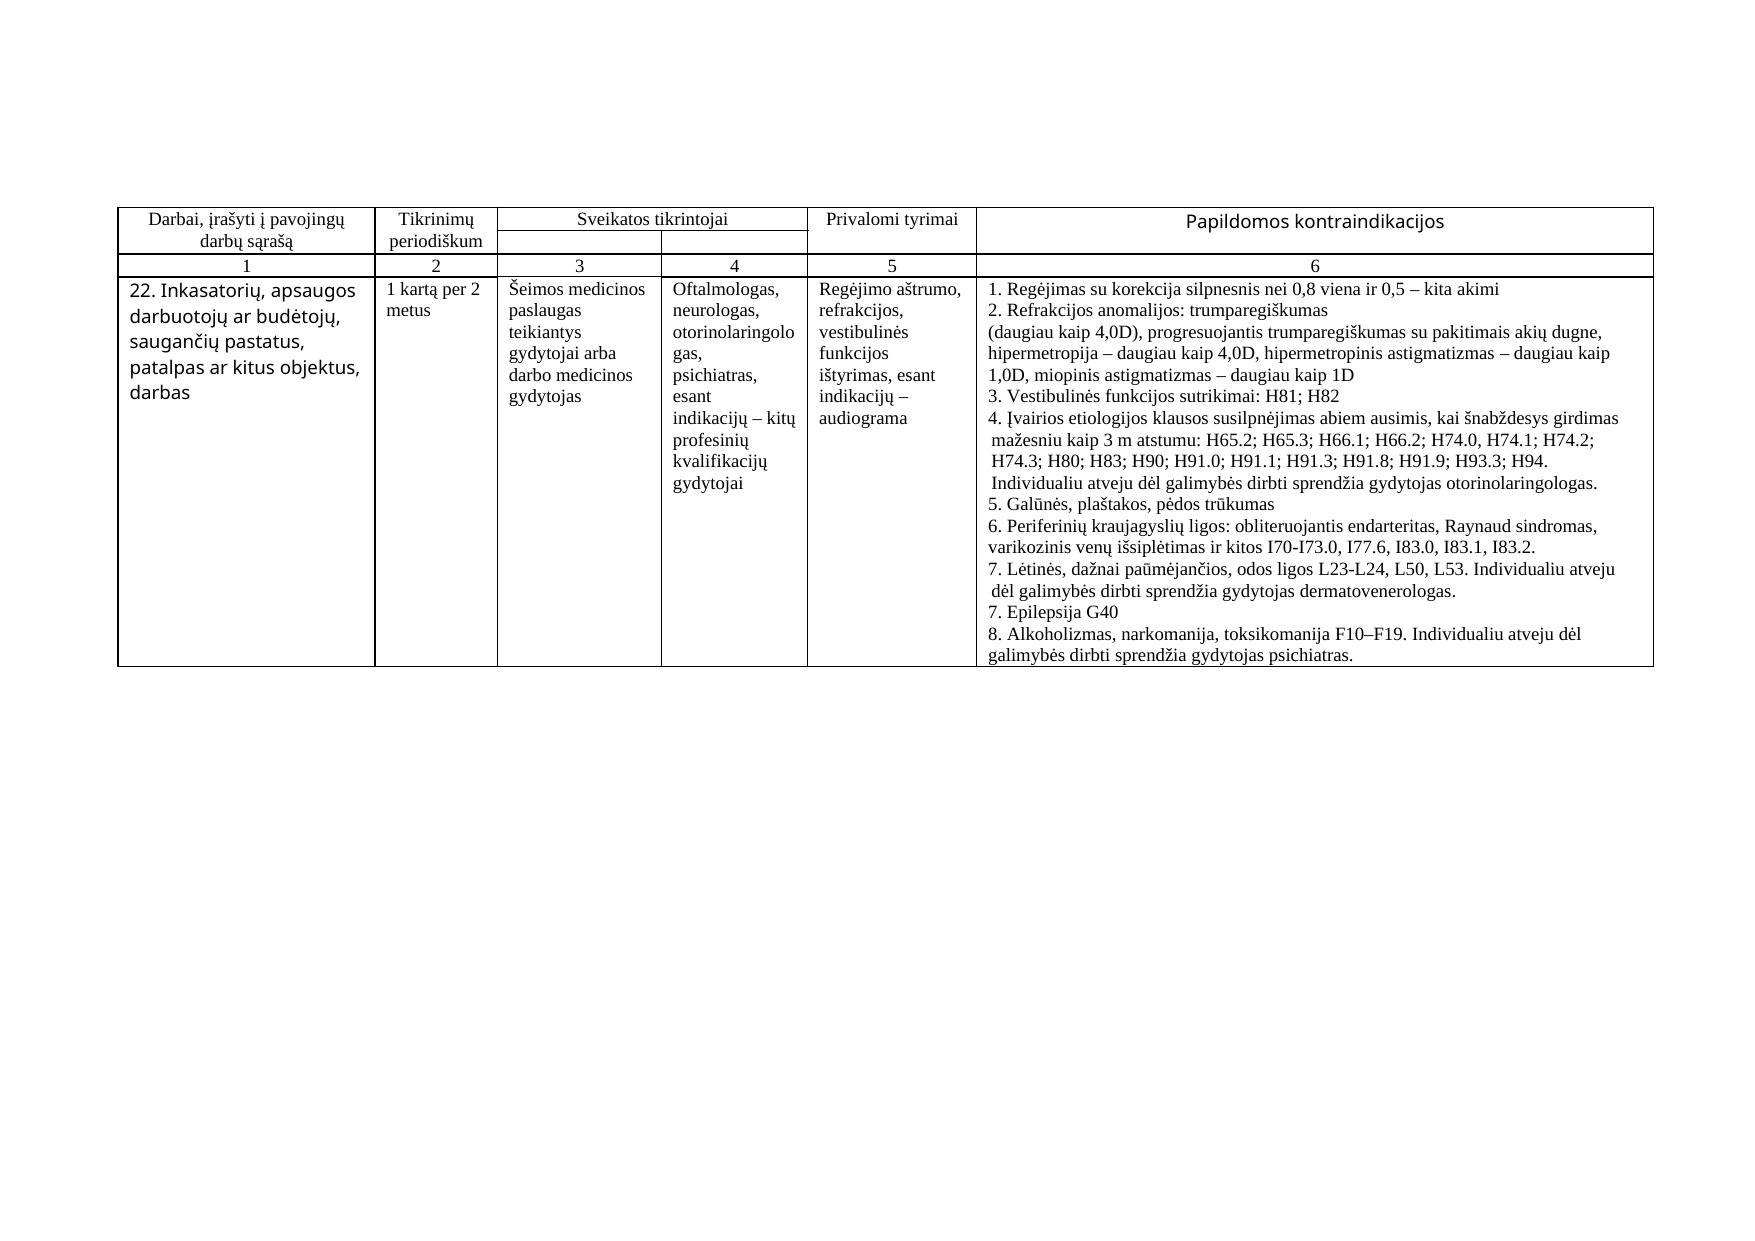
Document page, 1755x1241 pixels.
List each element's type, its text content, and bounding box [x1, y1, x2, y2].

table_header Tikrinimų periodiškumas [376, 208, 497, 253]
table_cell [498, 231, 661, 253]
table_cell 5 [808, 255, 976, 276]
table_cell Oftalmologas, neurologas, otorinolaringologas, psichiatras, esant indikacijų – kitų profesinių kvalifikacijų gydytojai [662, 278, 807, 666]
table_header Papildomos kontraindikacijos [977, 208, 1653, 253]
table_cell 22. Inkasatorių, apsaugos darbuotojų ar budėtojų, saugančių pastatus, patalpas ar kitus objektus, darbas [119, 278, 374, 666]
table_cell 3 [498, 255, 661, 276]
table_cell 4 [662, 255, 807, 276]
table_cell 1. Regėjimas su korekcija silpnesnis nei 0,8 viena ir 0,5 – kita akimi 2. Refrakcijos anomalijos: trumparegiškumas (daugiau kaip 4,0D), progresuojantis trumparegiškumas su pakitimais akių dugne, hipermetropija – daugiau kaip 4,0D, hipermetropinis astigmatizmas – daugiau kaip 1,0D, miopinis astigmatizmas – daugiau kaip 1D 3. Vestibulinės funkcijos sutrikimai: H81; H82 4. Įvairios etiologijos klausos susilpnėjimas abiem ausimis, kai šnabždesys girdimas mažesniu kaip 3 m atstumu: H65.2; H65.3; H66.1; H66.2; H74.0, H74.1; H74.2; H74.3; H80; H83; H90; H91.0; H91.1; H91.3; H91.8; H91.9; H93.3; H94. Individualiu atveju dėl galimybės dirbti sprendžia gydytojas otorinolaringologas. 5. Galūnės, plaštakos, pėdos trūkumas 6. Periferinių kraujagyslių ligos: obliteruojantis endarteritas, Raynaud sindromas, varikozinis venų išsiplėtimas ir kitos I70-I73.0, I77.6, I83.0, I83.1, I83.2. 7. Lėtinės, dažnai paūmėjančios, odos ligos L23-L24, L50, L53. Individualiu atveju dėl galimybės dirbti sprendžia gydytojas dermatovenerologas. 7. Epilepsija G40 8. Alkoholizmas, narkomanija, toksikomanija F10–F19. Individualiu atveju dėl galimybės dirbti sprendžia gydytojas psichiatras. [977, 278, 1653, 666]
table_cell 1 [119, 255, 374, 276]
table_header Darbai, įrašyti į pavojingų darbų sąrašą [119, 208, 374, 253]
table_cell 6 [977, 255, 1653, 276]
table_cell Šeimos medicinos paslaugas teikiantys gydytojai arba darbo medicinos gydytojas [498, 277, 661, 666]
table_header Privalomi tyrimai [808, 208, 976, 253]
table_header Sveikatos tikrintojai [498, 208, 807, 230]
table_cell [662, 231, 807, 253]
table_cell 2 [376, 255, 497, 276]
table_cell 1 kartą per 2 metus [376, 278, 497, 666]
table_cell Regėjimo aštrumo, refrakcijos, vestibulinės funkcijos ištyrimas, esant indikacijų – audiograma [808, 278, 976, 666]
